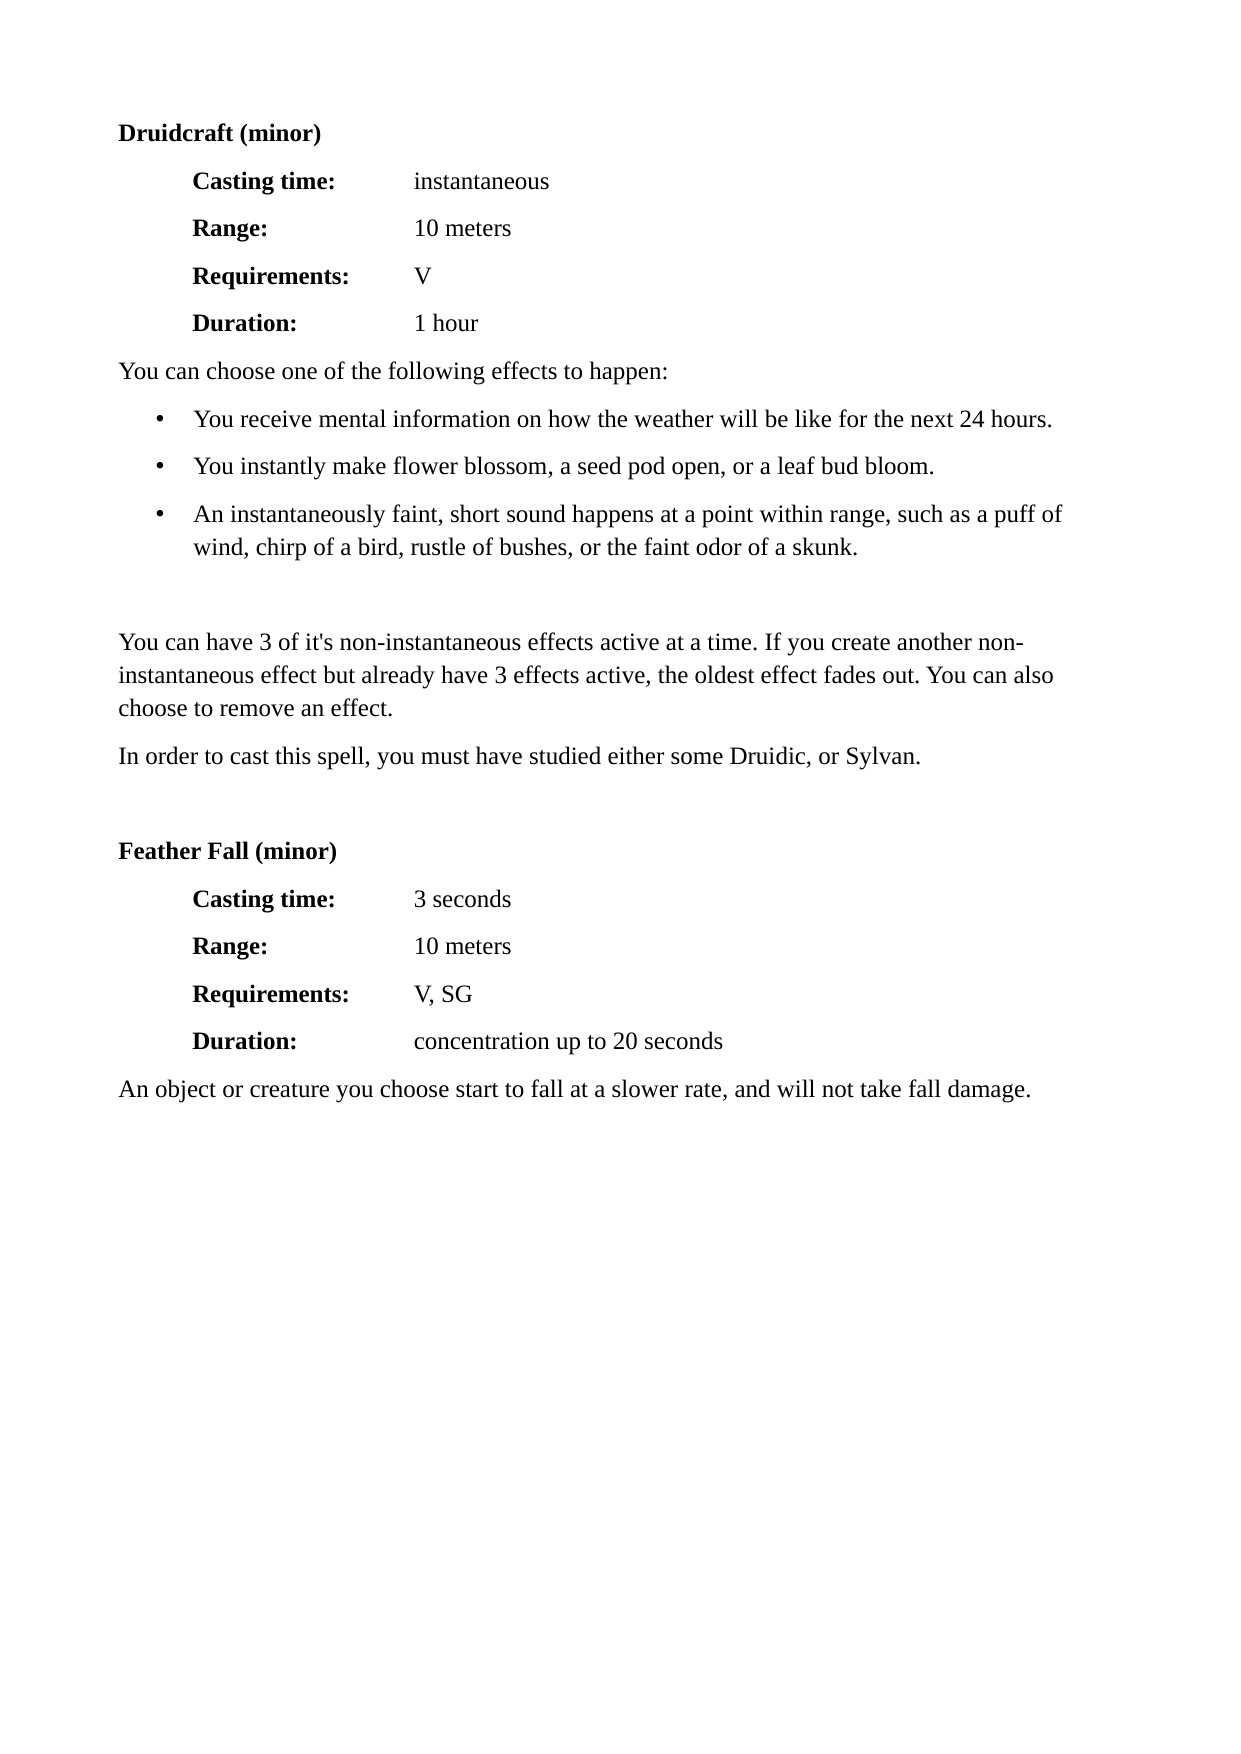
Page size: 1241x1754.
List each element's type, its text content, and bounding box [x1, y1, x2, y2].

text Feather Fall (minor) [118, 836, 1122, 865]
text Requirements: V, SG [118, 979, 1122, 1008]
text Range: 10 meters [118, 213, 1122, 242]
list You receive mental information on how the weather will be like for the next 24 hours. [156, 404, 1122, 432]
text You can choose one of the following effects to happen: [118, 356, 1122, 385]
list You instantly make flower blossom, a seed pod open, or a leaf bud bloom. [156, 451, 1122, 480]
text You can have 3 of it's non-instantaneous effects active at a time. If you create another non-instantaneous effect but already have 3 effects active, the oldest effect fades out. You can also choose to remove an effect. [118, 627, 1122, 722]
text Casting time: 3 seconds [118, 884, 1122, 912]
text Druidcraft (minor) [118, 118, 1122, 147]
list An instantaneously faint, short sound happens at a point within range, such as a puff of wind, chirp of a bird, rustle of bushes, or the faint odor of a skunk. [156, 499, 1122, 561]
text An object or creature you choose start to fall at a slower rate, and will not take fall damage. [118, 1074, 1122, 1103]
text Duration: 1 hour [118, 308, 1122, 337]
text Requirements: V [118, 261, 1122, 290]
text Duration: concentration up to 20 seconds [118, 1026, 1122, 1055]
text Casting time: instantaneous [118, 166, 1122, 194]
text In order to cast this spell, you must have studied either some Druidic, or Sylvan. [118, 741, 1122, 769]
text Range: 10 meters [118, 931, 1122, 960]
